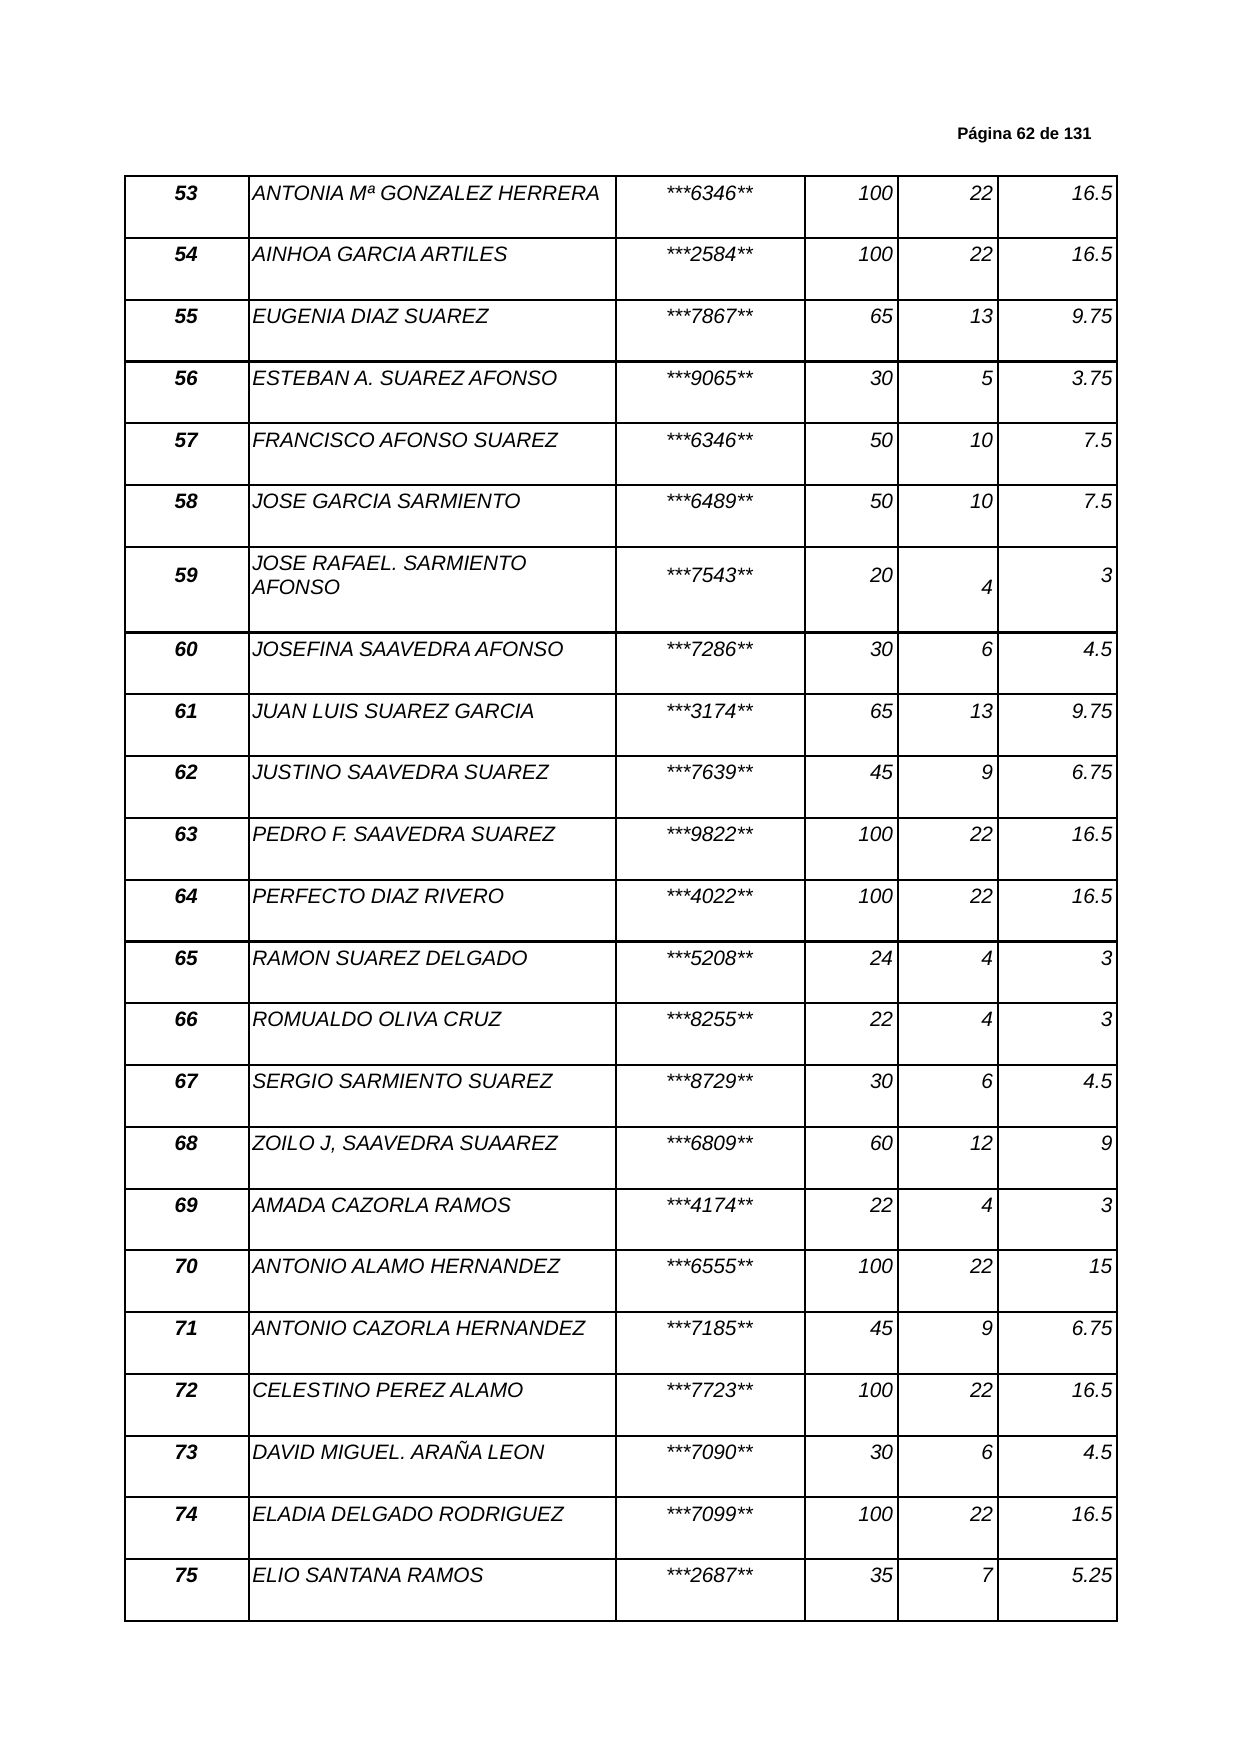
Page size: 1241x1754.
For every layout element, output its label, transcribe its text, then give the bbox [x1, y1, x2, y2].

table_cell ***7543** [617, 548, 804, 631]
table_cell ***6346** [617, 177, 804, 237]
table_cell 13 [899, 695, 997, 755]
table_cell 30 [806, 1437, 897, 1496]
table_cell 58 [126, 486, 248, 546]
table_cell 9 [899, 757, 997, 817]
table_cell ***9822** [617, 819, 804, 878]
table_cell 20 [806, 548, 897, 631]
table_cell JOSE RAFAEL. SARMIENTO AFONSO [250, 548, 615, 631]
table_cell 35 [806, 1560, 897, 1620]
table_cell 6,75 [999, 757, 1116, 817]
table_cell 53 [126, 177, 248, 237]
table_cell 6 [899, 1066, 997, 1126]
table_cell 54 [126, 239, 248, 299]
table_cell 60 [126, 634, 248, 693]
table_cell DAVID MIGUEL. ARAÑA LEON [250, 1437, 615, 1496]
table_cell 12 [899, 1128, 997, 1187]
table_cell CELESTINO PEREZ ALAMO [250, 1375, 615, 1434]
table_cell 16,5 [999, 881, 1116, 940]
table_cell ***8729** [617, 1066, 804, 1126]
table_cell 15 [999, 1251, 1116, 1311]
table_cell JUSTINO SAAVEDRA SUAREZ [250, 757, 615, 817]
table_cell ***7639** [617, 757, 804, 817]
table_cell 6 [899, 1437, 997, 1496]
table_cell PEDRO F. SAAVEDRA SUAREZ [250, 819, 615, 878]
table_cell ***7867** [617, 301, 804, 360]
table_cell 4,5 [999, 634, 1116, 693]
table_cell 62 [126, 757, 248, 817]
table_cell ANTONIA Mª GONZALEZ HERRERA [250, 177, 615, 237]
table_cell 71 [126, 1313, 248, 1373]
table_cell 7 [899, 1560, 997, 1620]
table_cell ***6346** [617, 424, 804, 484]
table_cell ***6809** [617, 1128, 804, 1187]
table_cell 100 [806, 1375, 897, 1434]
table_cell 9,75 [999, 301, 1116, 360]
table_cell 65 [806, 695, 897, 755]
table_cell 16,5 [999, 1498, 1116, 1558]
table_cell ***4022** [617, 881, 804, 940]
table_cell 22 [806, 1190, 897, 1249]
table_cell 50 [806, 486, 897, 546]
table_cell ***8255** [617, 1004, 804, 1064]
table_cell 7,5 [999, 424, 1116, 484]
table_cell 3 [999, 1004, 1116, 1064]
table_cell 66 [126, 1004, 248, 1064]
table_cell 5 [899, 363, 997, 422]
table_cell ELIO SANTANA RAMOS [250, 1560, 615, 1620]
table_cell 22 [899, 819, 997, 878]
table_cell ZOILO J, SAAVEDRA SUAAREZ [250, 1128, 615, 1187]
table_cell ***7185** [617, 1313, 804, 1373]
table_cell 10 [899, 486, 997, 546]
table_cell 72 [126, 1375, 248, 1434]
table_cell 22 [899, 881, 997, 940]
table_cell ELADIA DELGADO RODRIGUEZ [250, 1498, 615, 1558]
table_cell 50 [806, 424, 897, 484]
table_cell 3 [999, 548, 1116, 631]
table_cell 7,5 [999, 486, 1116, 546]
table_cell 22 [806, 1004, 897, 1064]
table_cell 30 [806, 363, 897, 422]
table_cell 4,5 [999, 1066, 1116, 1126]
table_cell 22 [899, 1498, 997, 1558]
table_cell 10 [899, 424, 997, 484]
table_cell 60 [806, 1128, 897, 1187]
table_cell ***3174** [617, 695, 804, 755]
table_cell 68 [126, 1128, 248, 1187]
table_cell ***9065** [617, 363, 804, 422]
table_cell ***2687** [617, 1560, 804, 1620]
table_cell ***7099** [617, 1498, 804, 1558]
table_cell ESTEBAN A. SUAREZ AFONSO [250, 363, 615, 422]
table_cell 6 [899, 634, 997, 693]
table_cell 69 [126, 1190, 248, 1249]
table_cell 100 [806, 239, 897, 299]
table_cell 6,75 [999, 1313, 1116, 1373]
table_cell 45 [806, 1313, 897, 1373]
table_cell AINHOA GARCIA ARTILES [250, 239, 615, 299]
table_cell 9,75 [999, 695, 1116, 755]
table_cell ***2584** [617, 239, 804, 299]
table_cell ***6489** [617, 486, 804, 546]
table_cell 16,5 [999, 239, 1116, 299]
table_cell 57 [126, 424, 248, 484]
table_cell 22 [899, 177, 997, 237]
table_cell EUGENIA DIAZ SUAREZ [250, 301, 615, 360]
table_cell 59 [126, 548, 248, 631]
table_cell 22 [899, 1251, 997, 1311]
table_cell 74 [126, 1498, 248, 1558]
table_cell 4 [899, 548, 997, 631]
table_cell JUAN LUIS SUAREZ GARCIA [250, 695, 615, 755]
table_cell JOSE GARCIA SARMIENTO [250, 486, 615, 546]
table_cell ***7286** [617, 634, 804, 693]
table_cell 13 [899, 301, 997, 360]
table_cell 63 [126, 819, 248, 878]
table_cell 100 [806, 177, 897, 237]
table_cell 64 [126, 881, 248, 940]
table_cell 65 [806, 301, 897, 360]
table_cell 100 [806, 819, 897, 878]
table_cell 9 [999, 1128, 1116, 1187]
table_cell 3,75 [999, 363, 1116, 422]
table_cell PERFECTO DIAZ RIVERO [250, 881, 615, 940]
table_cell AMADA CAZORLA RAMOS [250, 1190, 615, 1249]
table_cell 24 [806, 943, 897, 1002]
table_cell 16,5 [999, 177, 1116, 237]
table_cell 100 [806, 1251, 897, 1311]
table_cell ***5208** [617, 943, 804, 1002]
table_cell 22 [899, 239, 997, 299]
table_cell FRANCISCO AFONSO SUAREZ [250, 424, 615, 484]
table_cell 65 [126, 943, 248, 1002]
table_cell 22 [899, 1375, 997, 1434]
table_cell ANTONIO ALAMO HERNANDEZ [250, 1251, 615, 1311]
table_cell 100 [806, 881, 897, 940]
table_cell 73 [126, 1437, 248, 1496]
table_cell 45 [806, 757, 897, 817]
table_cell 3 [999, 943, 1116, 1002]
table_cell 75 [126, 1560, 248, 1620]
table_cell ANTONIO CAZORLA HERNANDEZ [250, 1313, 615, 1373]
table_cell SERGIO SARMIENTO SUAREZ [250, 1066, 615, 1126]
table_cell 3 [999, 1190, 1116, 1249]
table_cell JOSEFINA SAAVEDRA AFONSO [250, 634, 615, 693]
table_cell ***7090** [617, 1437, 804, 1496]
table_cell ROMUALDO OLIVA CRUZ [250, 1004, 615, 1064]
table_cell 9 [899, 1313, 997, 1373]
table_cell 70 [126, 1251, 248, 1311]
table_cell 55 [126, 301, 248, 360]
table_cell 5,25 [999, 1560, 1116, 1620]
table_cell 4 [899, 1190, 997, 1249]
table_cell 61 [126, 695, 248, 755]
table_cell 4 [899, 1004, 997, 1064]
table_cell ***7723** [617, 1375, 804, 1434]
table_cell ***4174** [617, 1190, 804, 1249]
table_cell 16,5 [999, 819, 1116, 878]
table_cell 67 [126, 1066, 248, 1126]
table_cell 4 [899, 943, 997, 1002]
table_cell 4,5 [999, 1437, 1116, 1496]
table_cell ***6555** [617, 1251, 804, 1311]
table_cell RAMON SUAREZ DELGADO [250, 943, 615, 1002]
table_cell 16,5 [999, 1375, 1116, 1434]
table_cell 56 [126, 363, 248, 422]
table_cell 30 [806, 634, 897, 693]
table_cell 30 [806, 1066, 897, 1126]
table_cell 100 [806, 1498, 897, 1558]
